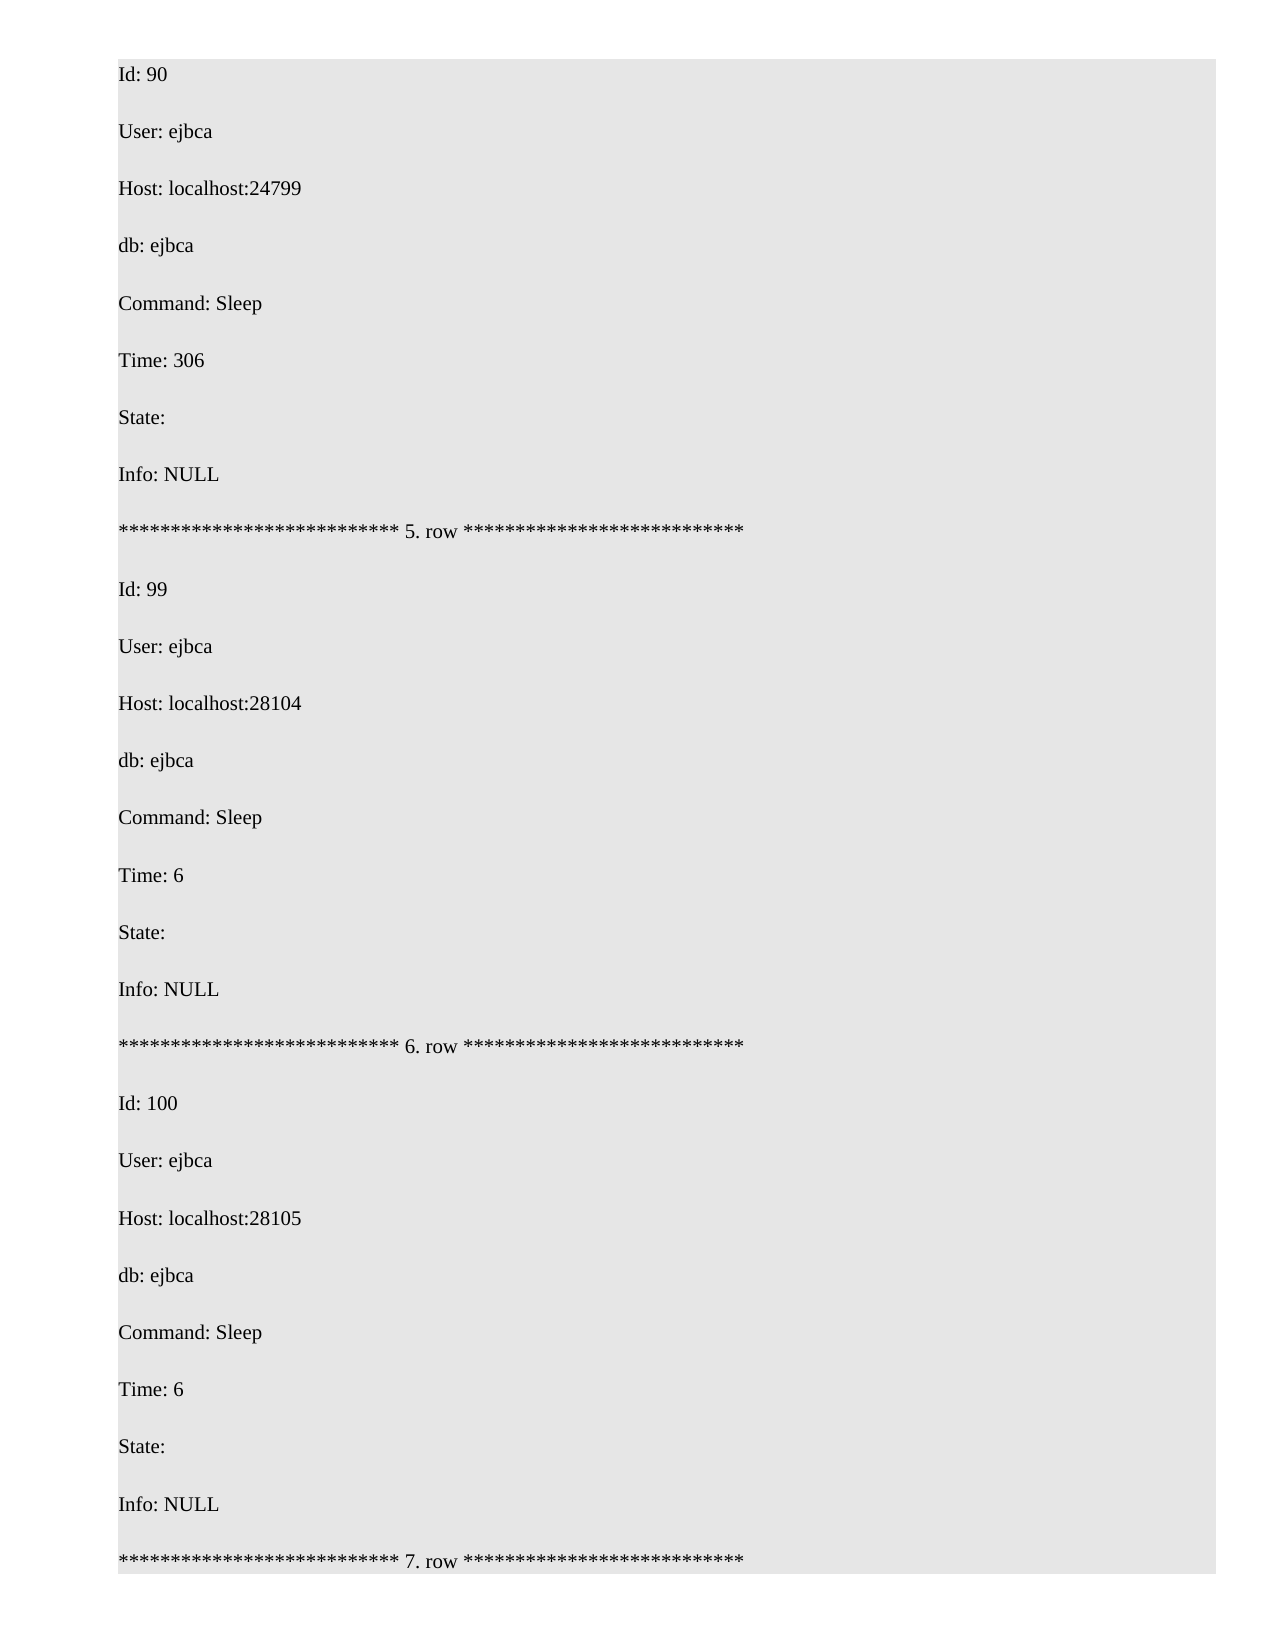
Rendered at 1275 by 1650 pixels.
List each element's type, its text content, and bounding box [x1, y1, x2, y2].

text db: ejbca [118, 1260, 1216, 1288]
text State: [118, 402, 1216, 430]
text Time: 6 [118, 860, 1216, 887]
text Host: localhost:24799 [118, 173, 1216, 201]
text State: [118, 917, 1216, 944]
text Host: localhost:28104 [118, 688, 1216, 716]
text db: ejbca [118, 745, 1216, 773]
text *************************** 5. row *************************** [118, 517, 1216, 544]
text Info: NULL [118, 974, 1216, 1002]
text User: ejbca [118, 631, 1216, 659]
text Id: 99 [118, 574, 1216, 601]
text State: [118, 1432, 1216, 1459]
text Id: 90 [118, 59, 1216, 87]
text Command: Sleep [118, 288, 1216, 316]
text Host: localhost:28105 [118, 1203, 1216, 1231]
text Command: Sleep [118, 802, 1216, 830]
text Command: Sleep [118, 1317, 1216, 1345]
text Info: NULL [118, 1489, 1216, 1516]
text Id: 100 [118, 1088, 1216, 1116]
text Info: NULL [118, 459, 1216, 487]
text User: ejbca [118, 1146, 1216, 1173]
text Time: 306 [118, 345, 1216, 373]
text *************************** 7. row *************************** [118, 1546, 1216, 1574]
text *************************** 6. row *************************** [118, 1031, 1216, 1059]
text User: ejbca [118, 116, 1216, 144]
text db: ejbca [118, 231, 1216, 258]
text Time: 6 [118, 1374, 1216, 1402]
